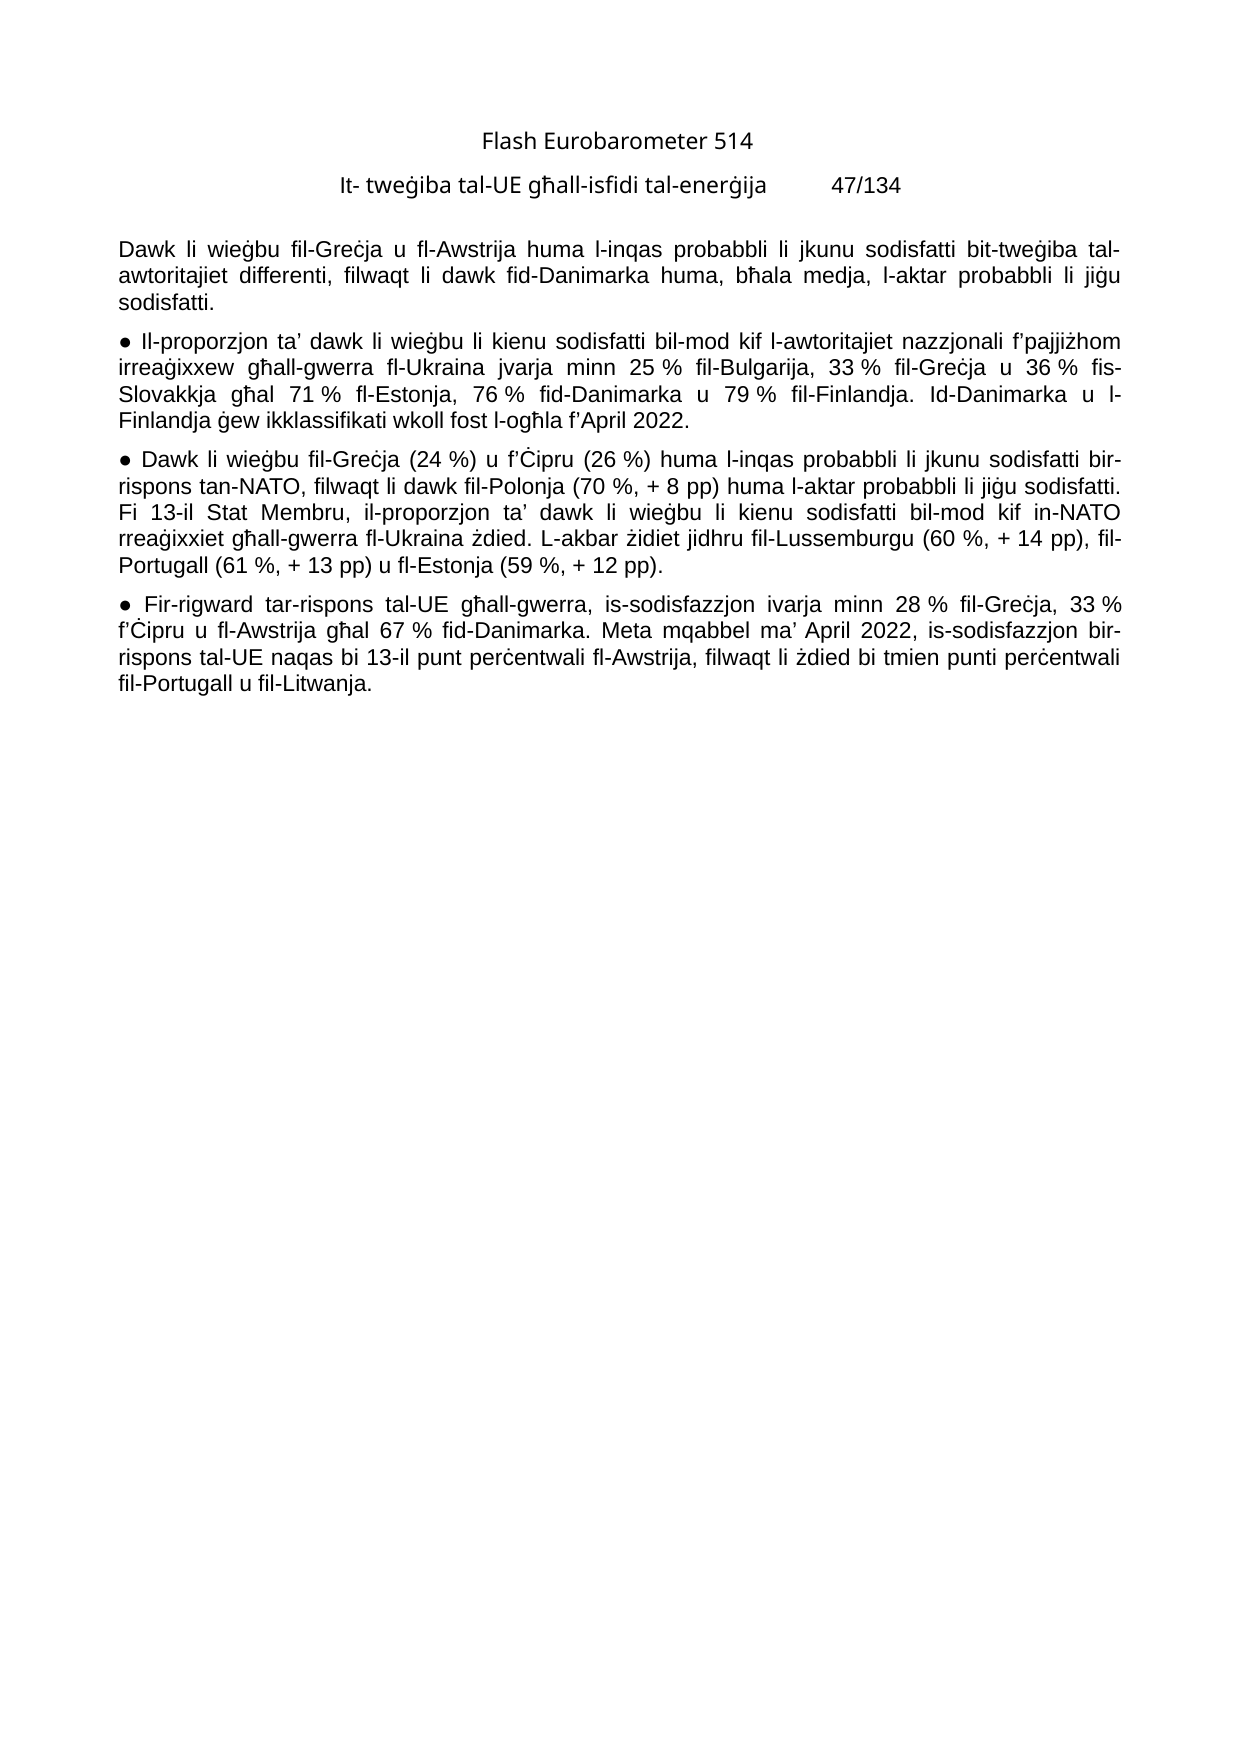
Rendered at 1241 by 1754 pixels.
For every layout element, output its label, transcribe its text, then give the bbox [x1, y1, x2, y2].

text ● Dawk li wieġbu fil-Greċja (24 %) u f’Ċipru (26 %) huma l-inqas probabbli li jkunu sodisfatti bir-rispons tan-NATO, filwaqt li dawk fil-Polonja (70 %, + 8 pp) huma l-aktar probabbli li jiġu sodisfatti. Fi 13-il Stat Membru, il-proporzjon ta’ dawk li wieġbu li kienu sodisfatti bil-mod kif in-NATO rreaġixxiet għall-gwerra fl-Ukraina żdied. L-akbar żidiet jidhru fil-Lussemburgu (60 %, + 14 pp), fil-Portugall (61 %, + 13 pp) u fl-Estonja (59 %, + 12 pp). [118, 446, 1122, 578]
text ● Il-proporzjon ta’ dawk li wieġbu li kienu sodisfatti bil-mod kif l-awtoritajiet nazzjonali f’pajjiżhom irreaġixxew għall-gwerra fl-Ukraina jvarja minn 25 % fil-Bulgarija, 33 % fil-Greċja u 36 % fis-Slovakkja għal 71 % fl-Estonja, 76 % fid-Danimarka u 79 % fil-Finlandja. Id-Danimarka u l-Finlandja ġew ikklassifikati wkoll fost l-ogħla f’April 2022. [118, 328, 1122, 433]
text Dawk li wieġbu fil-Greċja u fl-Awstrija huma l-inqas probabbli li jkunu sodisfatti bit-tweġiba tal-awtoritajiet differenti, filwaqt li dawk fid-Danimarka huma, bħala medja, l-aktar probabbli li jiġu sodisfatti. [118, 236, 1122, 315]
text ● Fir-rigward tar-rispons tal-UE għall-gwerra, is-sodisfazzjon ivarja minn 28 % fil-Greċja, 33 % f’Ċipru u fl-Awstrija għal 67 % fid-Danimarka. Meta mqabbel ma’ April 2022, is-sodisfazzjon bir-rispons tal-UE naqas bi 13-il punt perċentwali fl-Awstrija, filwaqt li żdied bi tmien punti perċentwali fil-Portugall u fil-Litwanja. [118, 591, 1122, 696]
